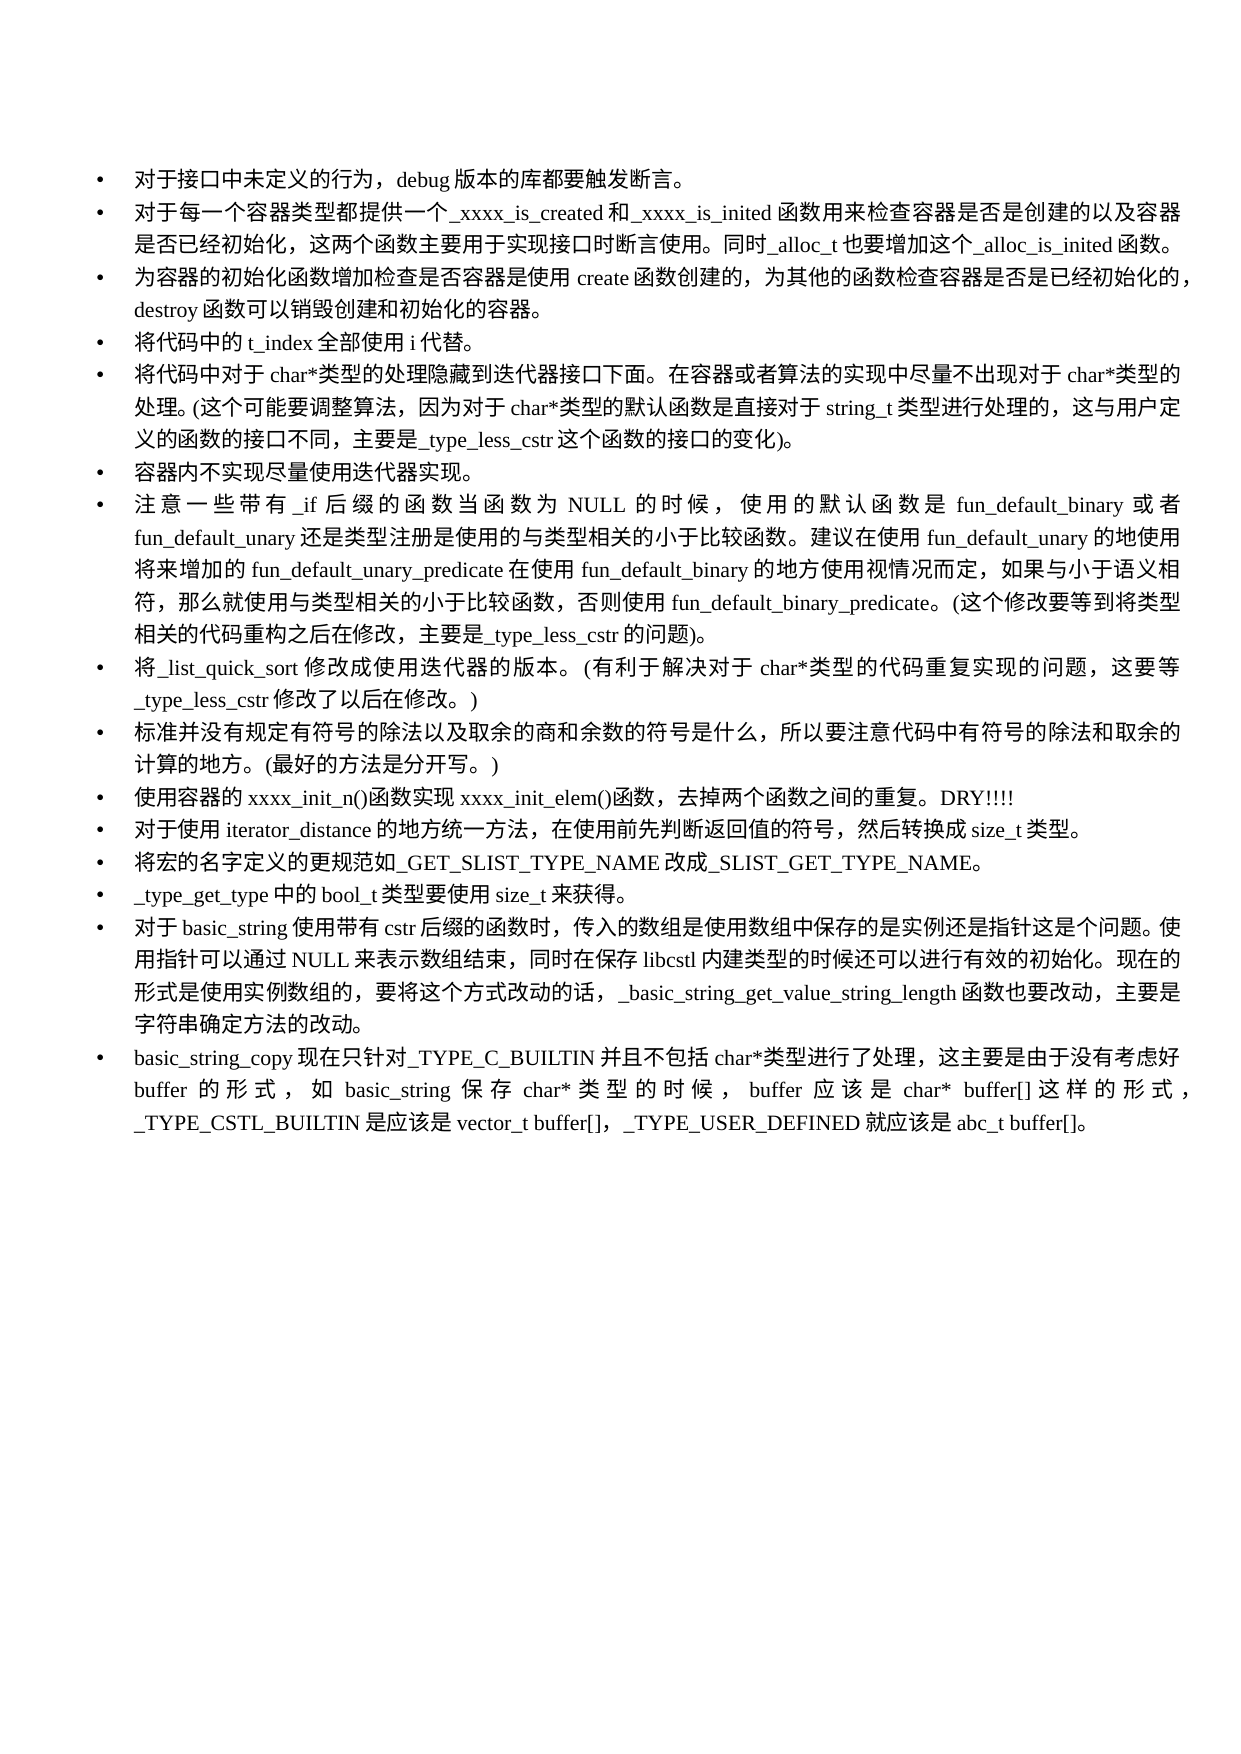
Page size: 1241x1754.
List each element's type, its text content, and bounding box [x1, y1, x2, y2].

list 使用容器的xxxx_init_n()函数实现xxxx_init_elem()函数，去掉两个函数之间的重复。DRY!!!! [96, 779, 1181, 812]
list 对于basic_string使用带有cstr后缀的函数时，传入的数组是使用数组中保存的是实例还是指针这是个问题。使用指针可以通过NULL来表示数组结束，同时在保存libcstl内建类型的时候还可以进行有效的初始化。现在的形式是使用实例数组的，要将这个方式改动的话，_basic_string_get_value_string_length函数也要改动，主要是字符串确定方法的改动。 [96, 909, 1181, 1039]
list 将代码中对于char*类型的处理隐藏到迭代器接口下面。在容器或者算法的实现中尽量不出现对于char*类型的处理。(这个可能要调整算法，因为对于char*类型的默认函数是直接对于string_t类型进行处理的，这与用户定义的函数的接口不同，主要是_type_less_cstr这个函数的接口的变化)。 [96, 357, 1181, 454]
list basic_string_copy现在只针对_TYPE_C_BUILTIN并且不包括char*类型进行了处理，这主要是由于没有考虑好buffer的形式，如basic_string保存char*类型的时候，buffer应该是char* buffer[]这样的形式，_TYPE_CSTL_BUILTIN是应该是vector_t buffer[]，_TYPE_USER_DEFINED就应该是abc_t buffer[]。 [96, 1039, 1181, 1137]
list 将_list_quick_sort修改成使用迭代器的版本。(有利于解决对于char*类型的代码重复实现的问题，这要等_type_less_cstr修改了以后在修改。) [96, 649, 1181, 714]
list 对于接口中未定义的行为，debug版本的库都要触发断言。 [96, 162, 1181, 194]
list 为容器的初始化函数增加检查是否容器是使用create函数创建的，为其他的函数检查容器是否是已经初始化的，destroy函数可以销毁创建和初始化的容器。 [96, 259, 1181, 324]
list _type_get_type中的bool_t类型要使用size_t来获得。 [96, 877, 1181, 909]
list 容器内不实现尽量使用迭代器实现。 [96, 454, 1181, 487]
list 标准并没有规定有符号的除法以及取余的商和余数的符号是什么，所以要注意代码中有符号的除法和取余的计算的地方。(最好的方法是分开写。) [96, 714, 1181, 779]
list 将代码中的t_index全部使用i代替。 [96, 324, 1181, 357]
list 将宏的名字定义的更规范如_GET_SLIST_TYPE_NAME改成_SLIST_GET_TYPE_NAME。 [96, 844, 1181, 877]
list 对于使用iterator_distance的地方统一方法，在使用前先判断返回值的符号，然后转换成size_t类型。 [96, 812, 1181, 844]
list 注意一些带有_if后缀的函数当函数为NULL的时候，使用的默认函数是fun_default_binary或者fun_default_unary还是类型注册是使用的与类型相关的小于比较函数。建议在使用fun_default_unary的地使用将来增加的fun_default_unary_predicate在使用fun_default_binary的地方使用视情况而定，如果与小于语义相符，那么就使用与类型相关的小于比较函数，否则使用fun_default_binary_predicate。(这个修改要等到将类型相关的代码重构之后在修改，主要是_type_less_cstr的问题)。 [96, 487, 1181, 649]
list 对于每一个容器类型都提供一个_xxxx_is_created和_xxxx_is_inited函数用来检查容器是否是创建的以及容器是否已经初始化，这两个函数主要用于实现接口时断言使用。同时_alloc_t也要增加这个_alloc_is_inited函数。 [96, 194, 1181, 259]
